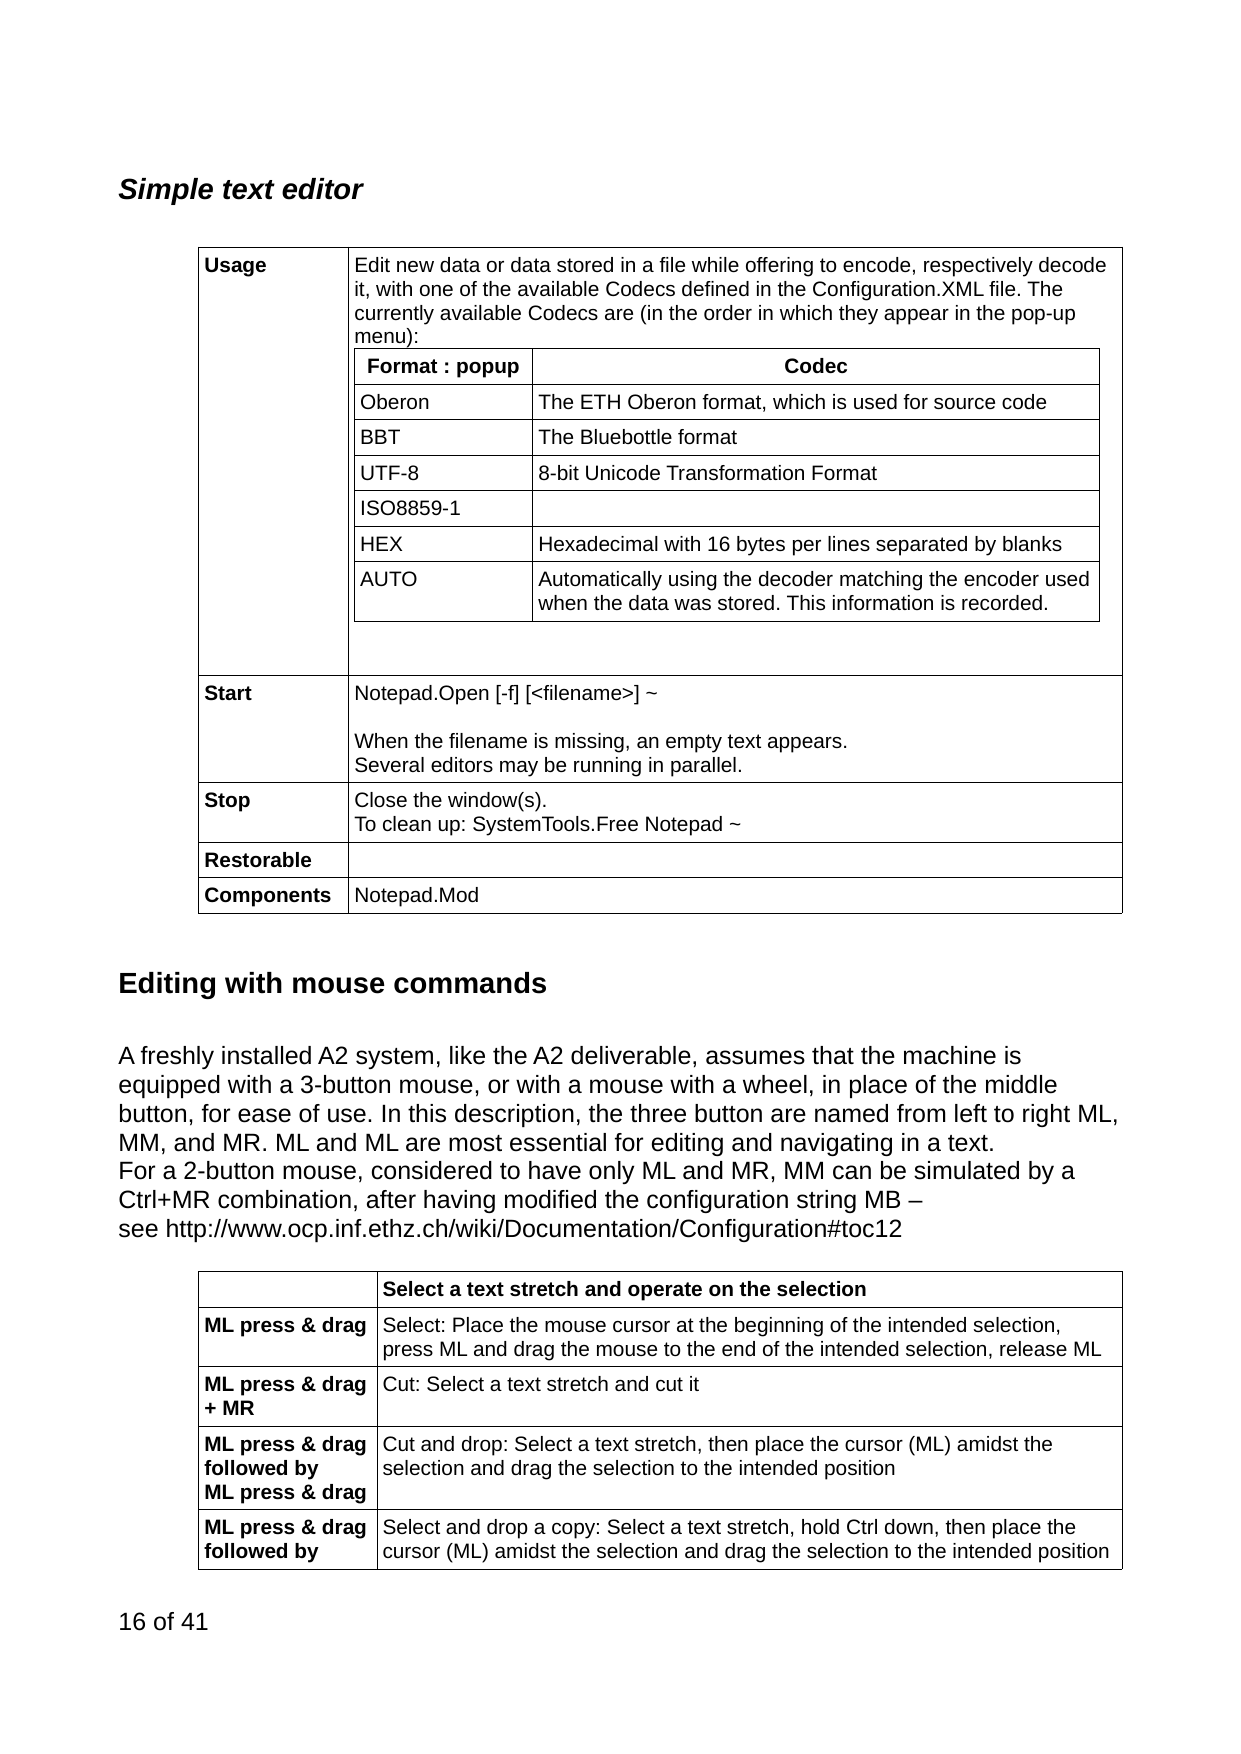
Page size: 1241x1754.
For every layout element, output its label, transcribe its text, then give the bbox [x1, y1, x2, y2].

table_cell Select: Place the mouse cursor at the beginning of the intended selection, press ML and drag the mouse to the end of the intended selection, release ML [378, 1308, 1122, 1366]
table_header Select a text stretch and operate on the selection [378, 1272, 1122, 1307]
table_cell HEX [355, 527, 532, 561]
table_cell The ETH Oberon format, which is used for source code [533, 385, 1099, 419]
text A freshly installed A2 system, like the A2 deliverable, assumes that the machine is equipped with a 3-button mouse, or with a mouse with a wheel, in place of the middle button, for ease of use. In this description, the three button are named from left to right ML, MM, and MR. ML and ML are most essential for editing and navigating in a text. [118, 1041, 1122, 1156]
table_header [199, 1272, 377, 1307]
table_cell ISO8859-1 [355, 491, 532, 526]
table_cell Restorable [199, 843, 348, 877]
table_cell Oberon [355, 385, 532, 419]
table_cell Cut and drop: Select a text stretch, then place the cursor (ML) amidst the selection and drag the selection to the intended position [378, 1427, 1122, 1509]
text see http://www.ocp.inf.ethz.ch/wiki/Documentation/Configuration#toc12 [118, 1214, 1122, 1242]
table_header Edit new data or data stored in a file while offering to encode, respectively decode it, with one of the available Codecs defined in the Configuration.XML file. The currently available Codecs are (in the order in which they appear in the pop-up menu): [349, 248, 1122, 675]
table_cell AUTO [355, 562, 532, 621]
table_cell ML press & drag followed by [199, 1510, 377, 1569]
text For a 2-button mouse, considered to have only ML and MR, MM can be simulated by a Ctrl+MR combination, after having modified the configuration string MB – [118, 1156, 1122, 1214]
table_cell Cut: Select a text stretch and cut it [378, 1367, 1122, 1426]
subtitle Simple text editor [118, 172, 1122, 205]
table_cell Notepad.Open [-f] [<filename>] ~ When the filename is missing, an empty text appears. Several editors may be running in parallel. [349, 676, 1122, 782]
table_header Codec [533, 349, 1099, 384]
table_cell Hexadecimal with 16 bytes per lines separated by blanks [533, 527, 1099, 561]
table_cell Components [199, 878, 348, 913]
table_cell Stop [199, 783, 348, 842]
table_cell Start [199, 676, 348, 782]
table_cell [533, 491, 1099, 526]
table_cell Notepad.Mod [349, 878, 1122, 913]
table_cell ML press & drag + MR [199, 1367, 377, 1426]
table_cell The Bluebottle format [533, 420, 1099, 455]
table_cell Automatically using the decoder matching the encoder used when the data was stored. This information is recorded. [533, 562, 1099, 621]
table_header Format : popup [355, 349, 532, 384]
table_cell UTF-8 [355, 456, 532, 490]
table_cell Close the window(s). To clean up: SystemTools.Free Notepad ~ [349, 783, 1122, 842]
table_cell [349, 843, 1122, 877]
table_header Usage [199, 248, 348, 675]
table_cell ML press & drag [199, 1308, 377, 1366]
table_cell 8-bit Unicode Transformation Format [533, 456, 1099, 490]
table_cell Select and drop a copy: Select a text stretch, hold Ctrl down, then place the cursor (ML) amidst the selection and drag the selection to the intended position [378, 1510, 1122, 1569]
table_cell ML press & drag followed by ML press & drag [199, 1427, 377, 1509]
table_cell BBT [355, 420, 532, 455]
subtitle Editing with mouse commands [118, 966, 1122, 1000]
